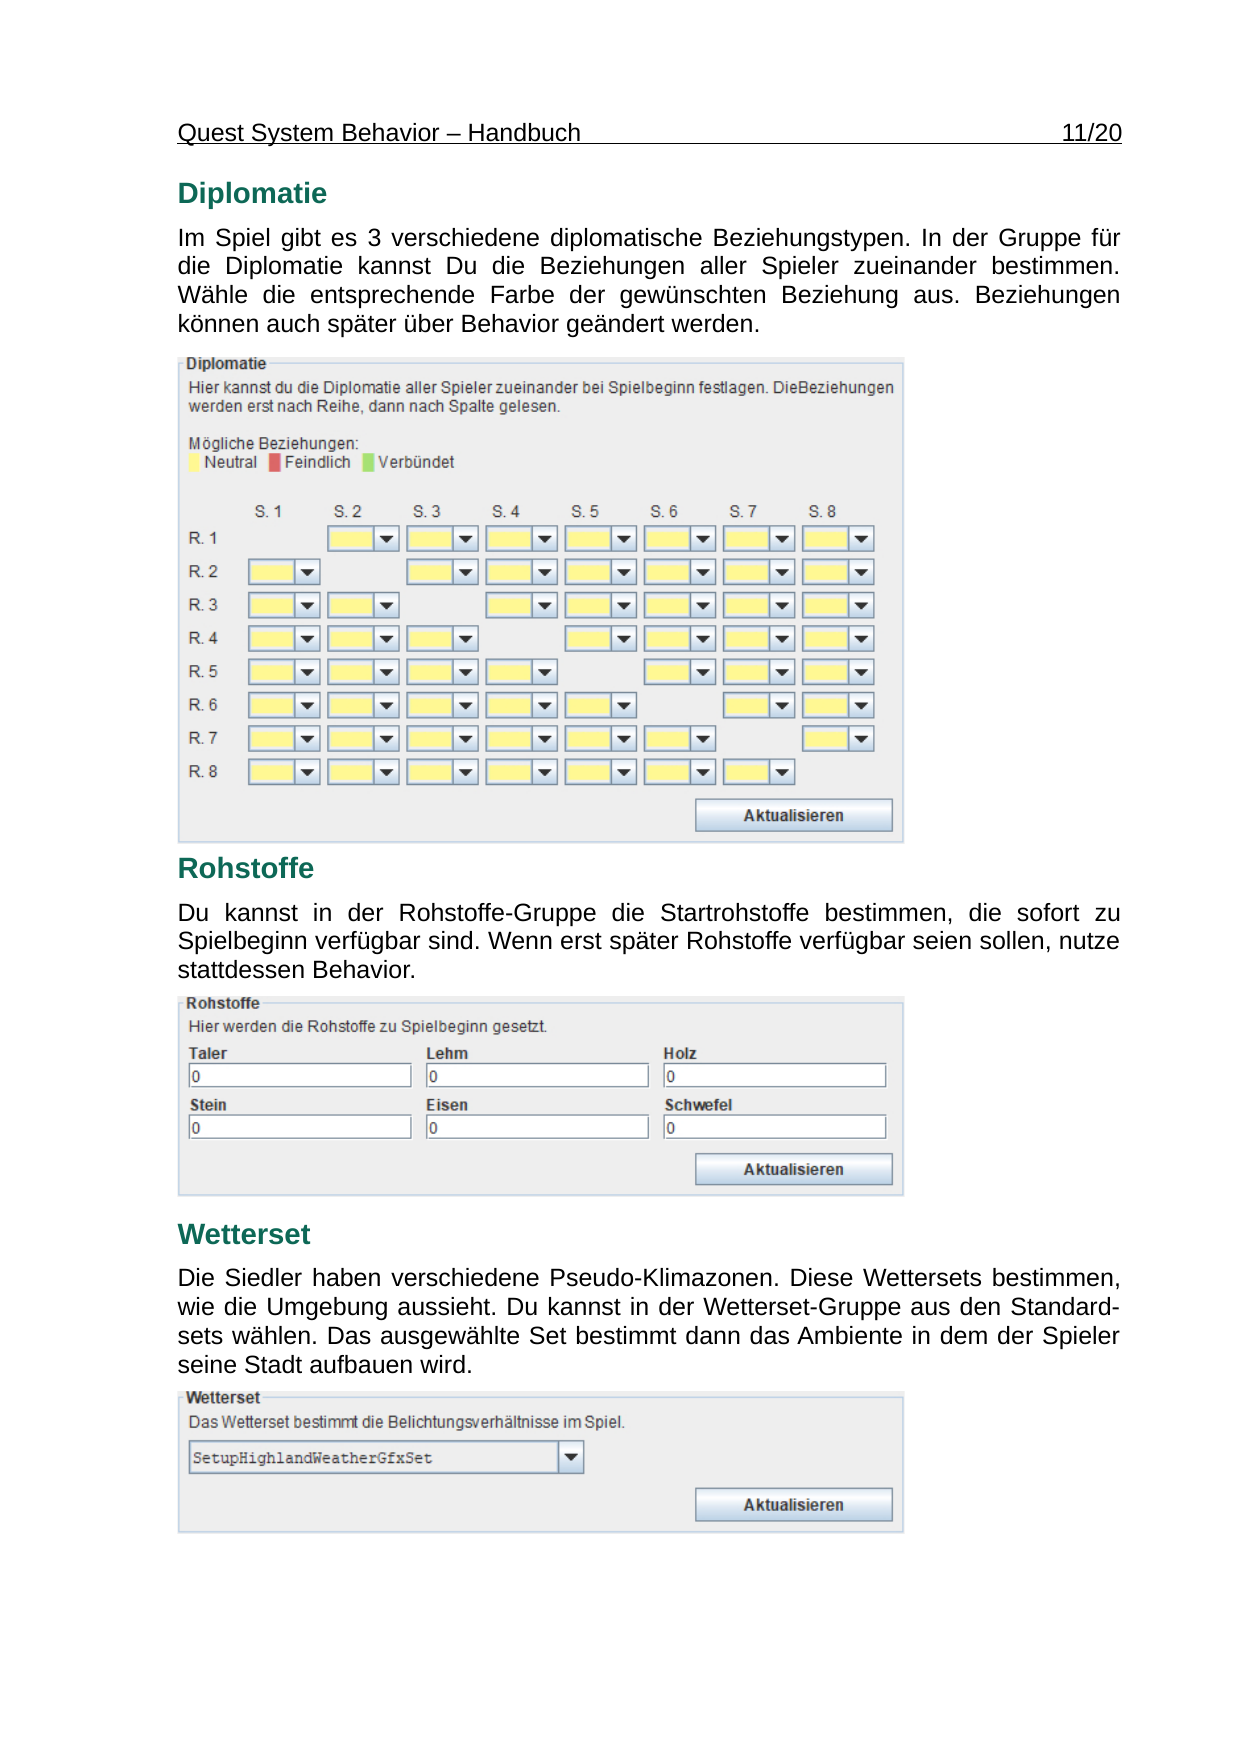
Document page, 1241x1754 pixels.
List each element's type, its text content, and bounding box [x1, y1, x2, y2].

subtitle Rohstoffe [177, 851, 1122, 885]
text Die Siedler haben verschiedene Pseudo-Klimazonen. Diese Wettersets bestimmen, wie die Umgebung aussieht. Du kannst in der Wetterset-Gruppe aus den Standard-sets wählen. Das ausgewählte Set bestimmt dann das Ambiente in dem der Spieler seine Stadt aufbauen wird. [177, 1263, 1122, 1378]
picture [177, 357, 905, 844]
picture [177, 1391, 905, 1534]
text Im Spiel gibt es 3 verschiedene diplomatische Beziehungstypen. In der Gruppe für die Diplomatie kannst Du die Beziehungen aller Spieler zueinander bestimmen. Wähle die entsprechende Farbe der gewünschten Beziehung aus. Beziehungen können auch später über Behavior geändert werden. [177, 223, 1122, 338]
picture [177, 996, 905, 1197]
subtitle Diplomatie [177, 176, 1122, 210]
subtitle Wetterset [177, 1217, 1122, 1251]
text Du kannst in der Rohstoffe-Gruppe die Startrohstoffe bestimmen, die sofort zu Spielbeginn verfügbar sind. Wenn erst später Rohstoffe verfügbar seien sollen, nutze stattdessen Behavior. [177, 898, 1122, 984]
